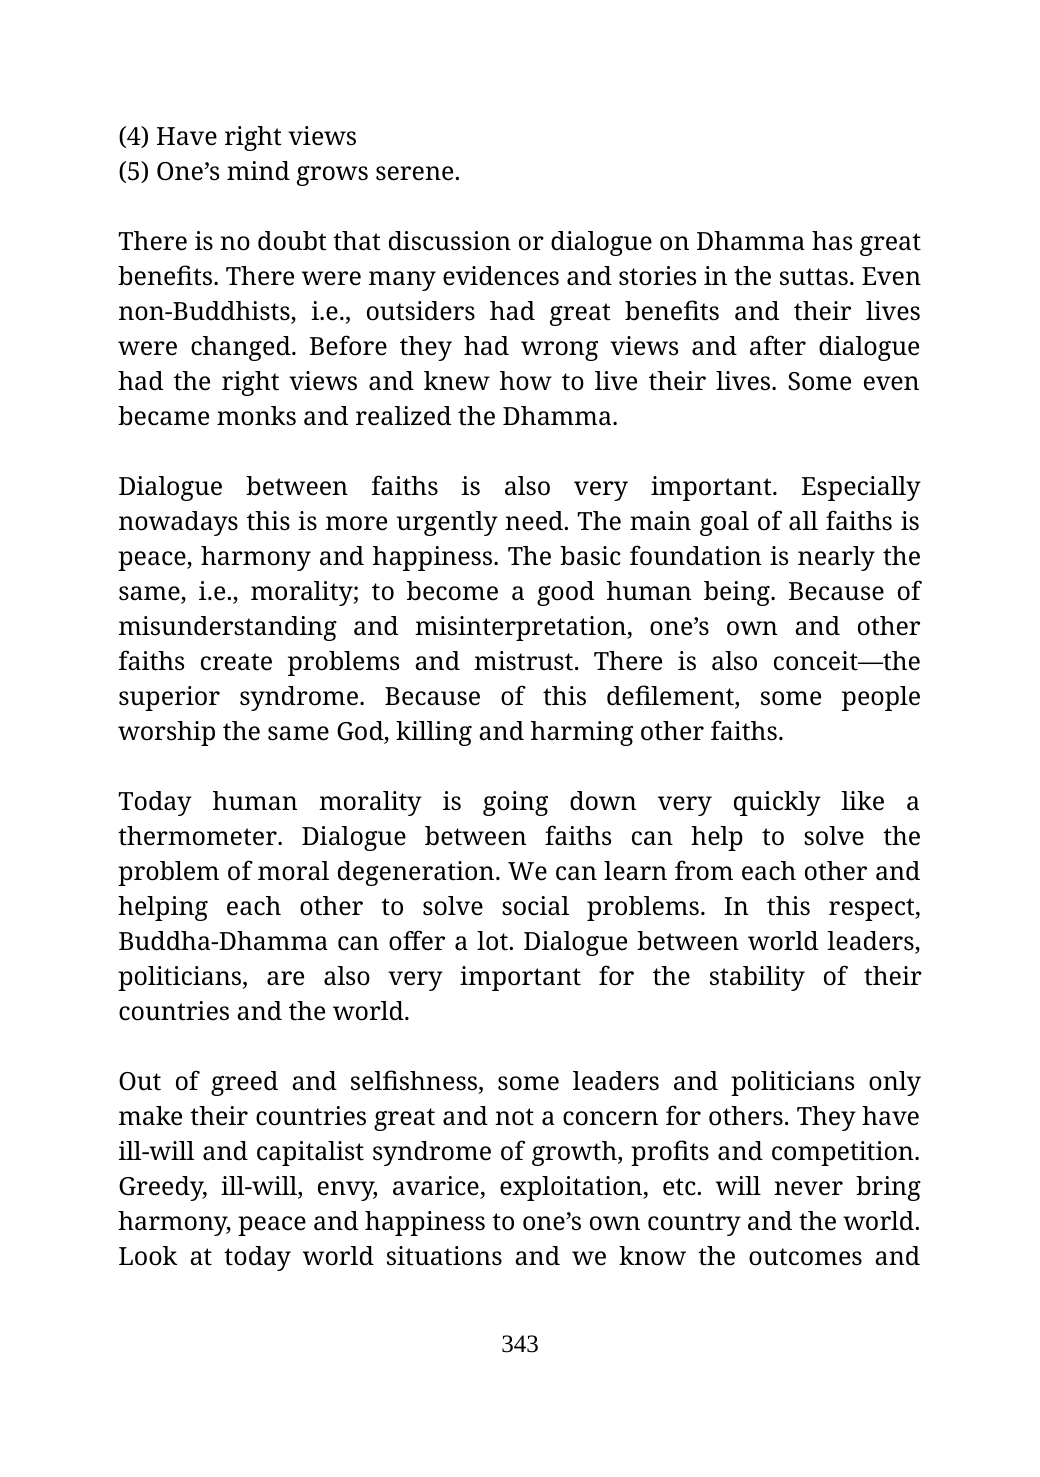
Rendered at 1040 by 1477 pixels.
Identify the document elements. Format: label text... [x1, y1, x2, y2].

text (4) Have right views (5) One’s mind grows serene. There is no doubt that discussion or dialogue on Dhamma has great benefits. There were many evidences and stories in the suttas. Even non-Buddhists, i.e., outsiders had great benefits and their lives were changed. Before they had wrong views and after dialogue had the right views and knew how to live their lives. Some even became monks and realized the Dhamma. Dialogue between faiths is also very important. Especially nowadays this is more urgently need. The main goal of all faiths is peace, harmony and happiness. The basic foundation is nearly the same, i.e., morality; to become a good human being. Because of misunderstanding and misinterpretation, one’s own and other faiths create problems and mistrust. There is also conceit—the superior syndrome. Because of this defilement, some people worship the same God, killing and harming other faiths. Today human morality is going down very quickly like a thermometer. Dialogue between faiths can help to solve the problem of moral degeneration. We can learn from each other and helping each other to solve social problems. In this respect, Buddha-Dhamma can offer a lot. Dialogue between world leaders, politicians, are also very important for the stability of their countries and the world. Out of greed and selfishness, some leaders and politicians only make their countries great and not a concern for others. They have ill-will and capitalist syndrome of growth, profits and competition. Greedy, ill-will, envy, avarice, exploitation, etc. will never bring harmony, peace and happiness to one’s own country and the world. Look at today world situations and we know the outcomes and [118, 118, 922, 1273]
